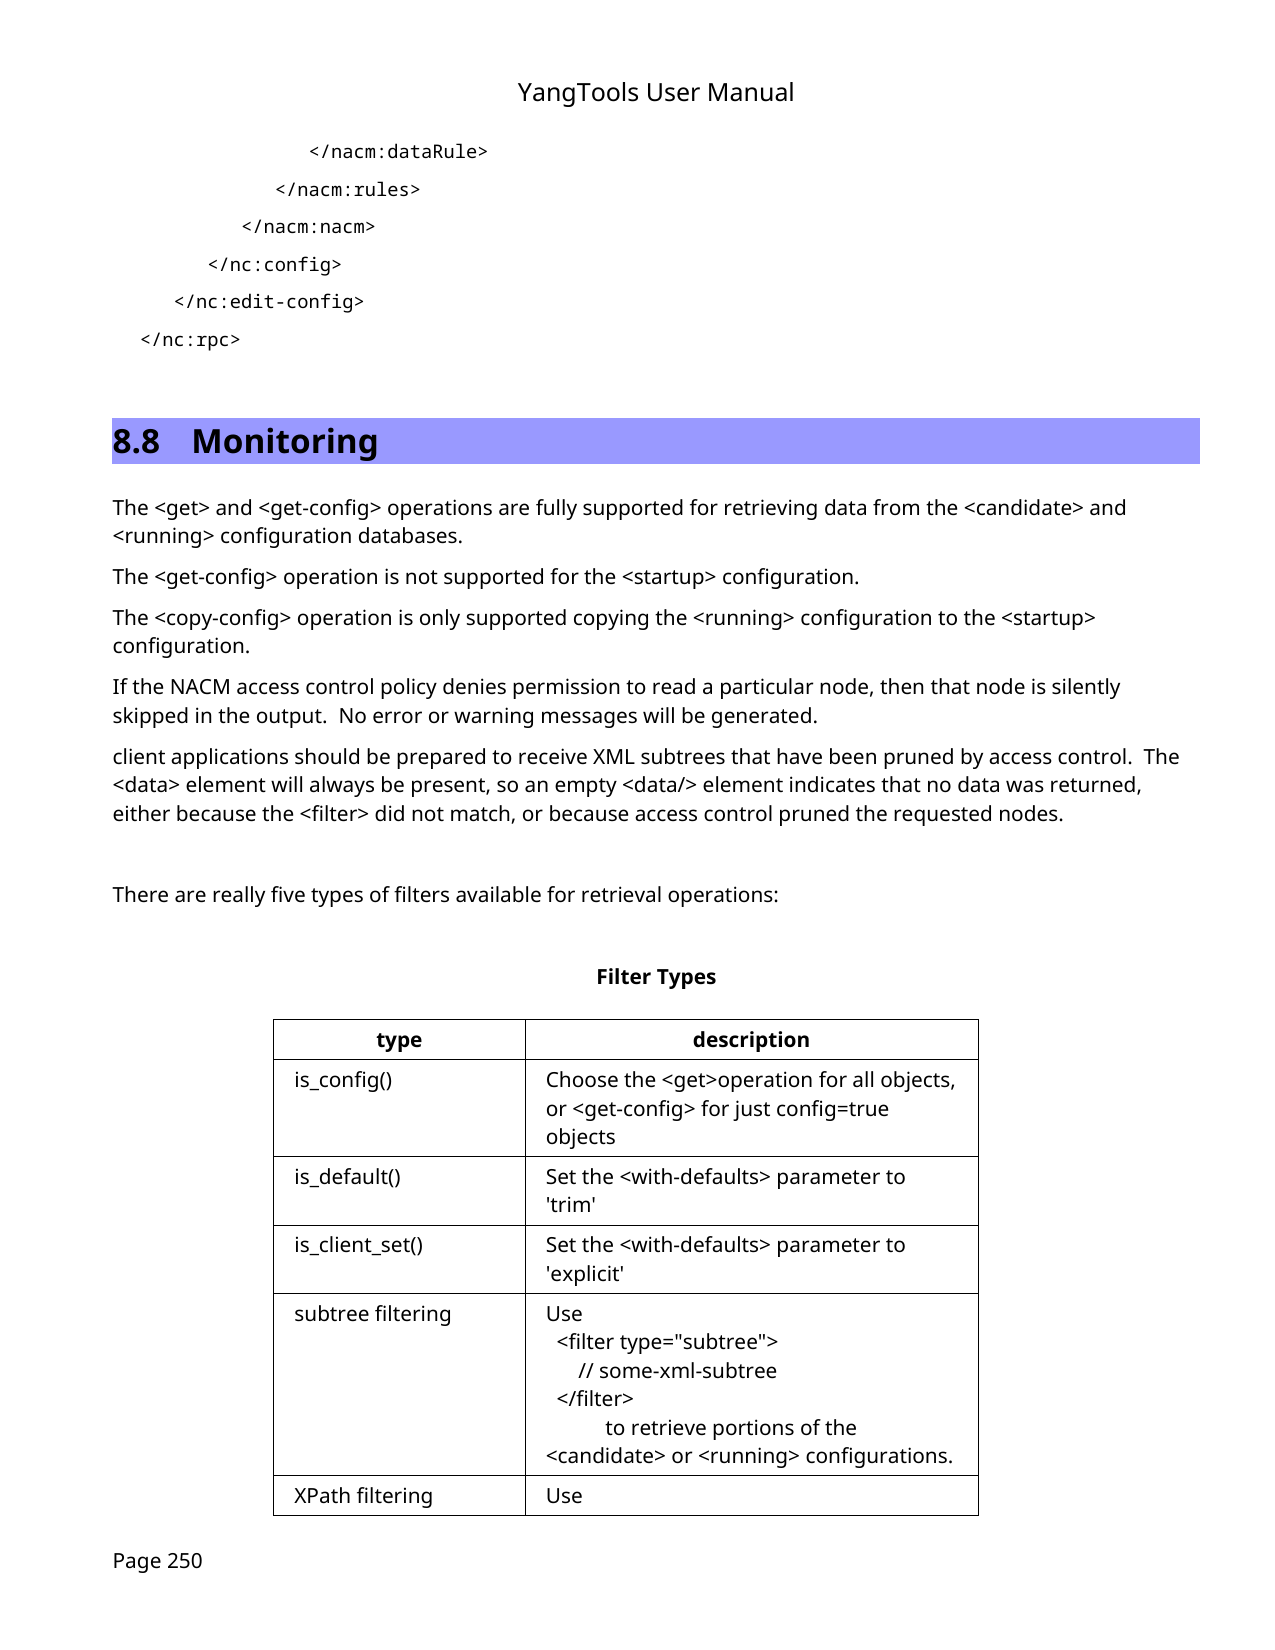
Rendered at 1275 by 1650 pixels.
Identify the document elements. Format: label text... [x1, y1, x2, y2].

table_header description [526, 1020, 978, 1059]
text There are really five types of filters available for retrieval operations: [112, 881, 1200, 909]
text </nacm:nacm> [139, 213, 1200, 239]
text </nacm:rules> [139, 176, 1200, 202]
table_cell Set the <with-defaults> parameter to 'explicit' [526, 1226, 978, 1293]
table_cell is_client_set() [274, 1226, 525, 1293]
table_cell Use [526, 1476, 978, 1515]
subtitle Filter Types [127, 962, 1185, 991]
subtitle Monitoring [112, 418, 1200, 464]
table_header type [274, 1020, 525, 1059]
text The <get> and <get-config> operations are fully supported for retrieving data from the <candidate> and <running> configuration databases. [112, 493, 1200, 550]
text </nc:config> [139, 251, 1200, 277]
table_cell XPath filtering [274, 1476, 525, 1515]
text client applications should be prepared to receive XML subtrees that have been pruned by access control. The <data> element will always be present, so an empty <data/> element indicates that no data was returned, either because the <filter> did not match, or because access control pruned the requested nodes. [112, 742, 1200, 827]
text The <copy-config> operation is only supported copying the <running> configuration to the <startup> configuration. [112, 603, 1200, 660]
text The <get-config> operation is not supported for the <startup> configuration. [112, 562, 1200, 591]
table_cell is_config() [274, 1060, 525, 1156]
table_cell is_default() [274, 1157, 525, 1225]
table_cell subtree filtering [274, 1294, 525, 1475]
table_cell Set the <with-defaults> parameter to 'trim' [526, 1157, 978, 1225]
table_cell Use <filter type="subtree"> // some-xml-subtree </filter> to retrieve portions of the <candidate> or <running> configurations. [526, 1294, 978, 1475]
text If the NACM access control policy denies permission to read a particular node, then that node is silently skipped in the output. No error or warning messages will be generated. [112, 672, 1200, 729]
text </nc:rpc> [139, 326, 1200, 352]
table_cell Choose the <get>operation for all objects, or <get-config> for just config=true objects [526, 1060, 978, 1156]
text </nc:edit-config> [139, 288, 1200, 314]
text </nacm:dataRule> [139, 138, 1200, 164]
